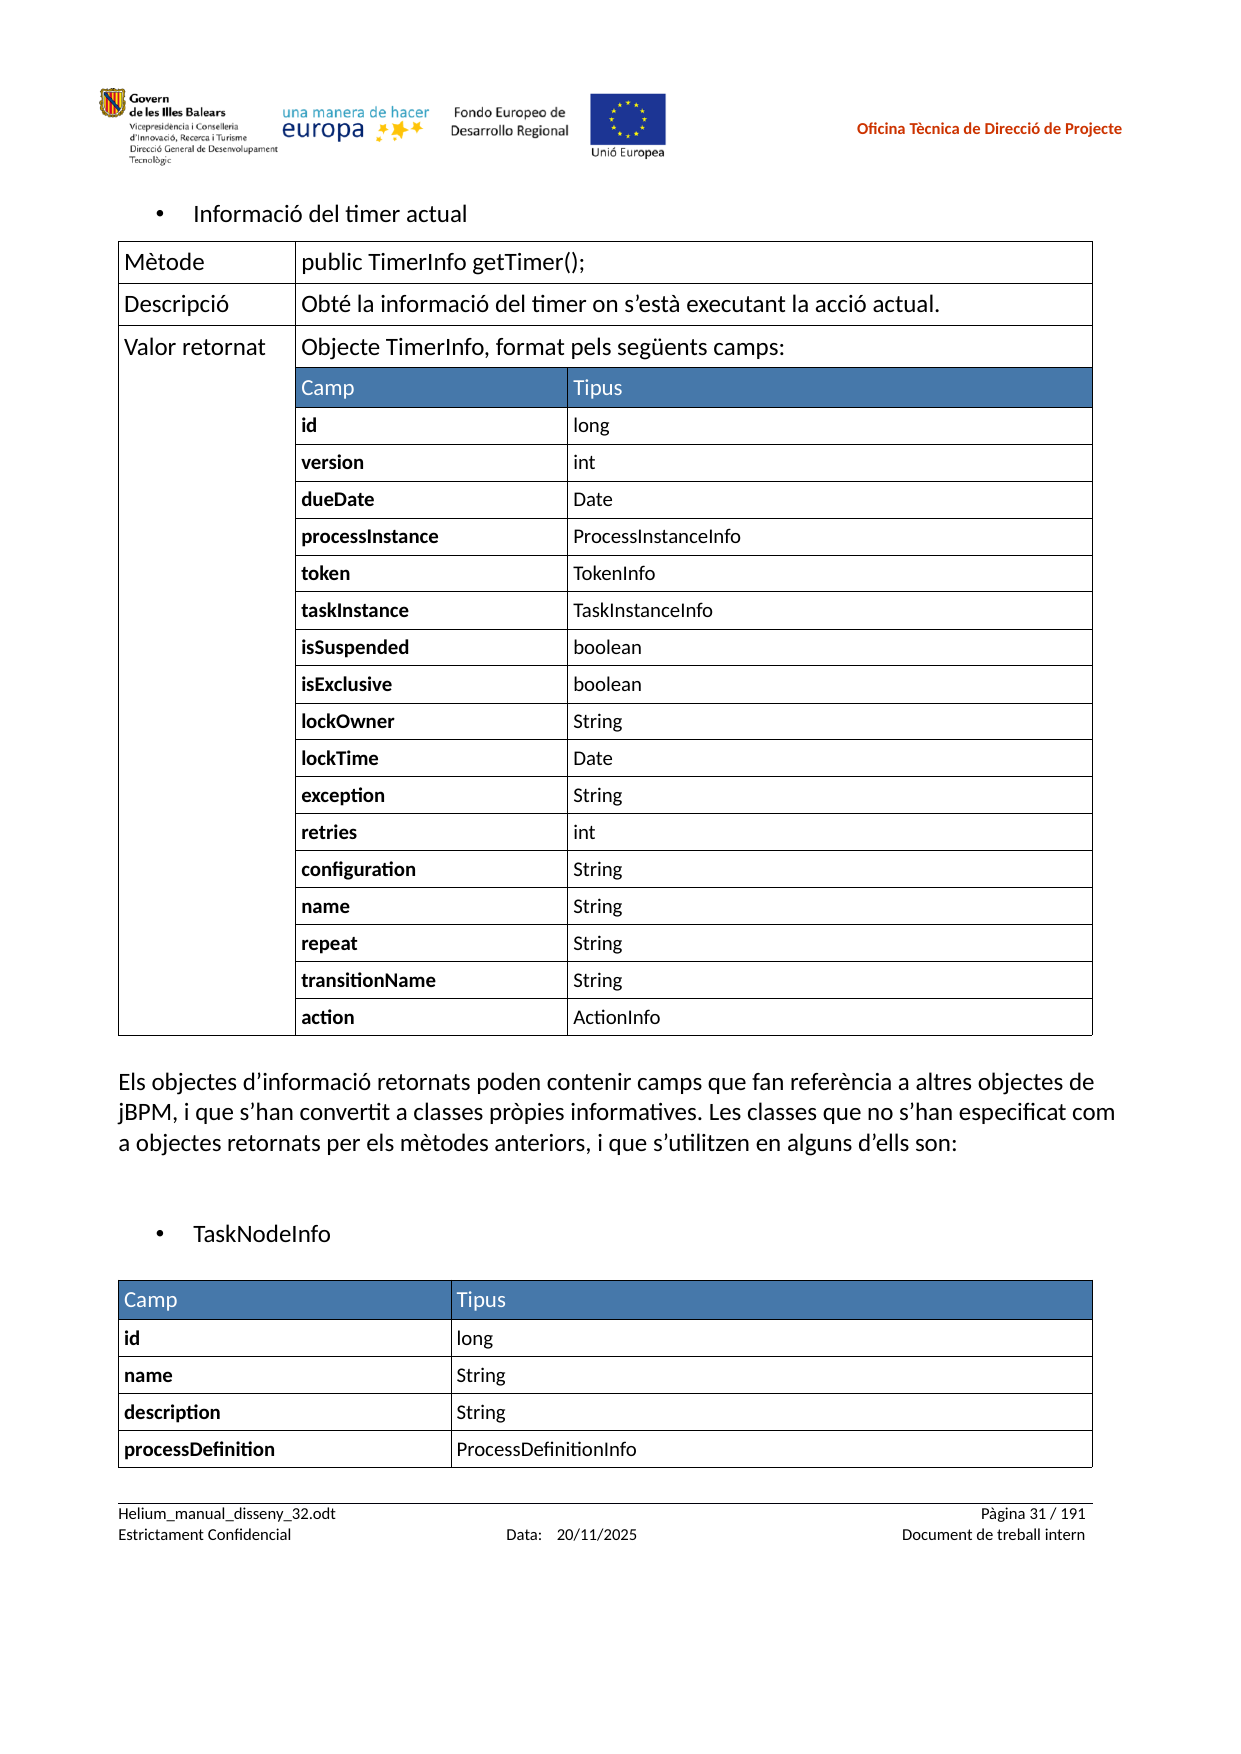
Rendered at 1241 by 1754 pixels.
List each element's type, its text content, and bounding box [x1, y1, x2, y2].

table_cell Date [568, 740, 1092, 776]
table_cell version [296, 445, 567, 481]
table_cell int [568, 445, 1092, 481]
table_cell Obté la informació del timer on s’està executant la acció actual. [296, 284, 1092, 325]
table_cell long [452, 1320, 1092, 1356]
table_cell ProcessDefinitionInfo [452, 1431, 1092, 1467]
table_cell String [568, 925, 1092, 961]
table_cell token [296, 556, 567, 591]
table_cell lockTime [296, 740, 567, 776]
table_cell String [568, 888, 1092, 924]
table_header public TimerInfo getTimer(); [296, 242, 1092, 283]
table_cell action [296, 999, 567, 1035]
table_header Mètode [119, 242, 295, 283]
table_cell configuration [296, 851, 567, 887]
table_cell Camp [296, 368, 567, 407]
table_cell String [568, 704, 1092, 739]
table_cell description [119, 1394, 451, 1430]
picture [99, 87, 668, 166]
table_cell ActionInfo [568, 999, 1092, 1035]
table_cell retries [296, 814, 567, 850]
table_cell String [568, 851, 1092, 887]
table_cell String [452, 1357, 1092, 1393]
table_cell id [119, 1320, 451, 1356]
table_cell long [568, 408, 1092, 443]
table_cell int [568, 814, 1092, 850]
table_cell isSuspended [296, 630, 567, 665]
table_cell lockOwner [296, 704, 567, 739]
table_cell boolean [568, 630, 1092, 665]
table_cell Objecte TimerInfo, format pels següents camps: [296, 326, 1092, 367]
table_cell dueDate [296, 482, 567, 517]
list TaskNodeInfo [156, 1218, 1122, 1249]
table_cell name [296, 888, 567, 924]
table_cell Valor retornat [119, 326, 295, 1035]
table_cell processDefinition [119, 1431, 451, 1467]
table_cell boolean [568, 666, 1092, 702]
table_cell String [568, 777, 1092, 813]
table_header Camp [119, 1281, 451, 1319]
table_cell TokenInfo [568, 556, 1092, 591]
list Informació del timer actual [156, 198, 1122, 229]
table_cell String [452, 1394, 1092, 1430]
table_header Tipus [452, 1281, 1092, 1319]
table_cell name [119, 1357, 451, 1393]
table_cell exception [296, 777, 567, 813]
table_cell isExclusive [296, 666, 567, 702]
table_cell ProcessInstanceInfo [568, 519, 1092, 554]
table_cell Tipus [568, 368, 1092, 407]
table_cell TaskInstanceInfo [568, 592, 1092, 628]
table_cell Descripció [119, 284, 295, 325]
table_cell processInstance [296, 519, 567, 554]
table_cell String [568, 962, 1092, 998]
table_cell repeat [296, 925, 567, 961]
table_cell transitionName [296, 962, 567, 998]
text Els objectes d’informació retornats poden contenir camps que fan referència a altres objectes de jBPM, i que s’han convertit a classes pròpies informatives. Les classes que no s’han especificat com a objectes retornats per els mètodes anteriors, i que s’utilitzen en alguns d’ells son: [118, 1066, 1122, 1157]
table_cell taskInstance [296, 592, 567, 628]
table_cell id [296, 408, 567, 443]
table_cell Date [568, 482, 1092, 517]
